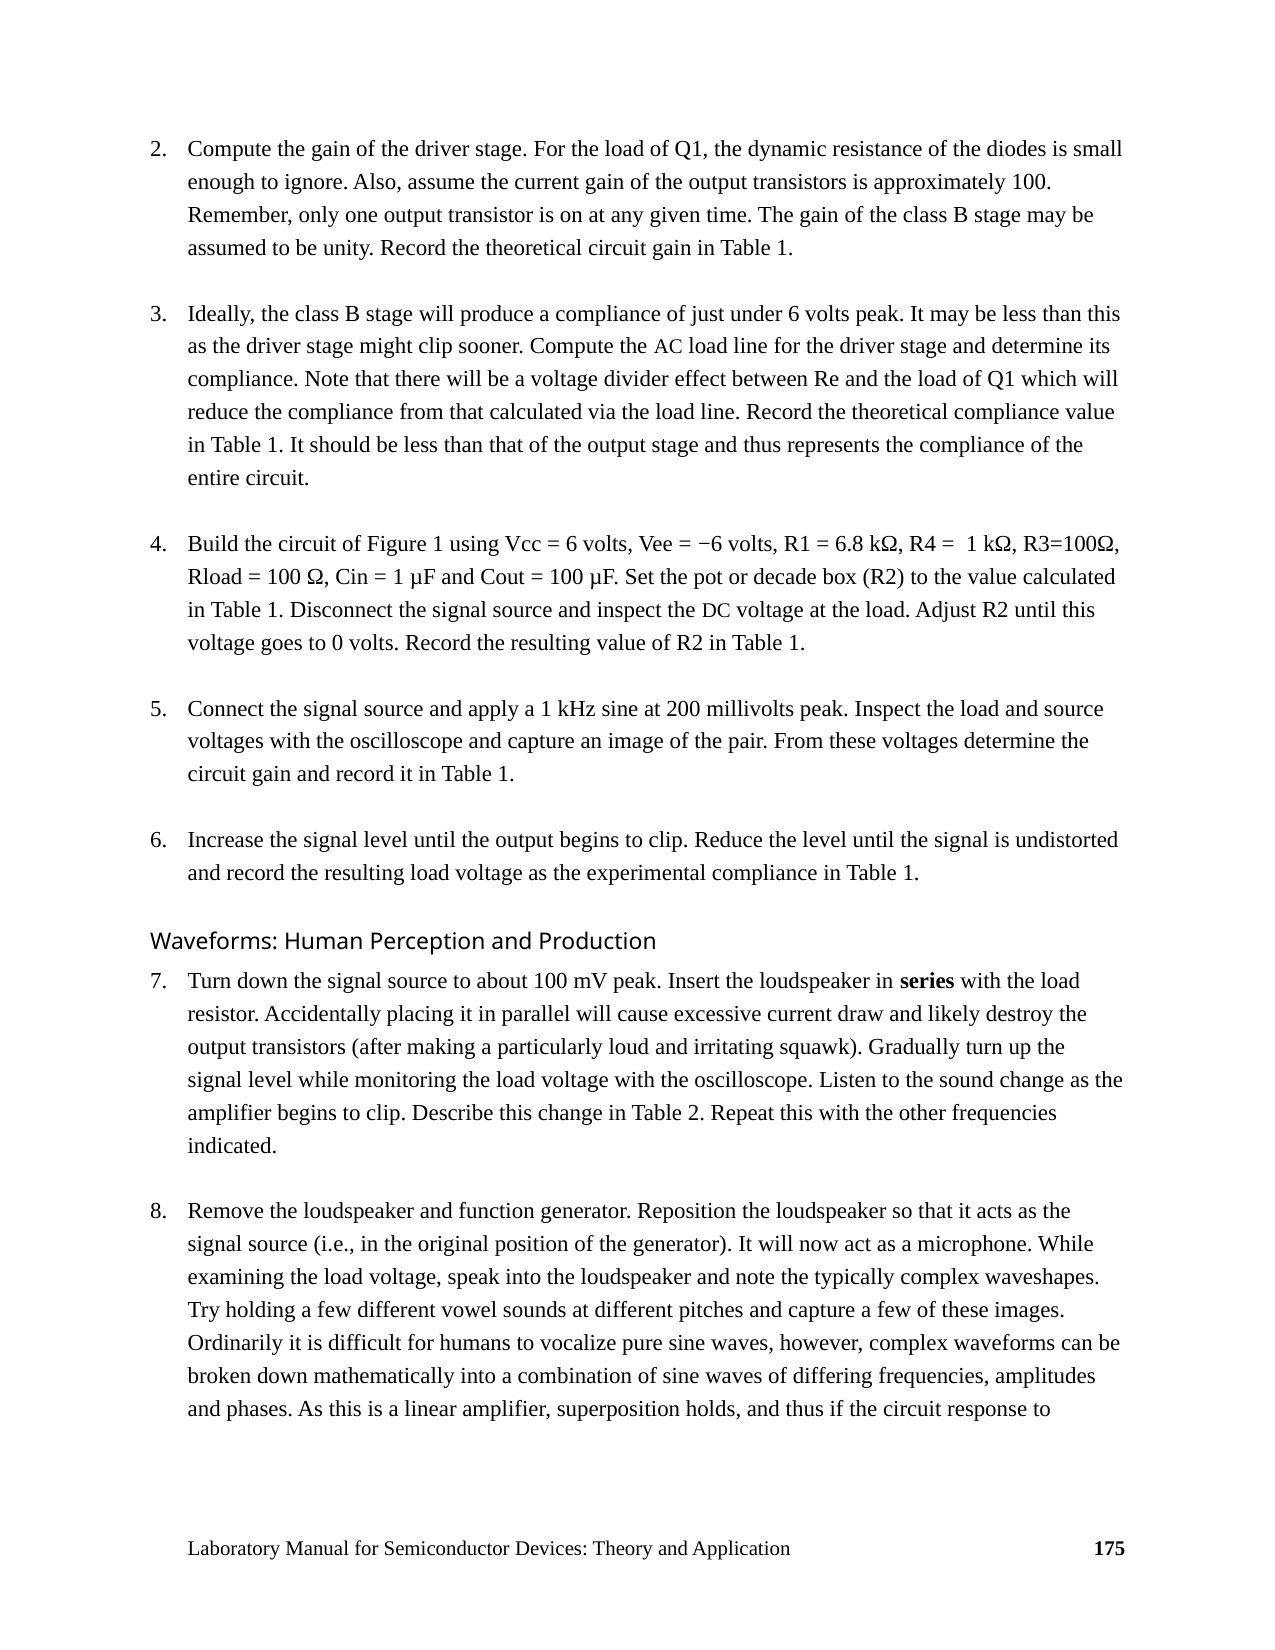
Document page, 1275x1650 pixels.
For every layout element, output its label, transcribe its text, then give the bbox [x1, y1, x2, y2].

list Build the circuit of Figure 1 using Vcc = 6 volts, Vee = −6 volts, R1 = 6.8 kΩ, R4 = 1 kΩ, R3=100Ω, Rload = 100 Ω, Cin = 1 µF and Cout = 100 µF. Set the pot or decade box (R2) to the value calculated in Table 1. Disconnect the signal source and inspect the DC voltage at the load. Adjust R2 until this voltage goes to 0 volts. Record the resulting value of R2 in Table 1. [150, 530, 1125, 655]
list Ideally, the class B stage will produce a compliance of just under 6 volts peak. It may be less than this as the driver stage might clip sooner. Compute the AC load line for the driver stage and determine its compliance. Note that there will be a voltage divider effect between Re and the load of Q1 which will reduce the compliance from that calculated via the load line. Record the theoretical compliance value in Table 1. It should be less than that of the output stage and thus represents the compliance of the entire circuit. [150, 299, 1125, 491]
list Compute the gain of the driver stage. For the load of Q1, the dynamic resistance of the diodes is small enough to ignore. Also, assume the current gain of the output transistors is approximately 100. Remember, only one output transistor is on at any given time. The gain of the class B stage may be assumed to be unity. Record the theoretical circuit gain in Table 1. [150, 135, 1125, 260]
list Turn down the signal source to about 100 mV peak. Insert the loudspeaker in series with the load resistor. Accidentally placing it in parallel will cause excessive current draw and likely destroy the output transistors (after making a particularly loud and irritating squawk). Gradually turn up the signal level while monitoring the load voltage with the oscilloscope. Listen to the sound change as the amplifier begins to clip. Describe this change in Table 2. Repeat this with the other frequencies indicated. [150, 967, 1125, 1158]
text Waveforms: Human Perception and Production [150, 925, 1125, 956]
list Increase the signal level until the output begins to clip. Reduce the level until the signal is undistorted and record the resulting load voltage as the experimental compliance in Table 1. [150, 826, 1125, 886]
list Connect the signal source and apply a 1 kHz sine at 200 millivolts peak. Inspect the load and source voltages with the oscilloscope and capture an image of the pair. From these voltages determine the circuit gain and record it in Table 1. [150, 694, 1125, 787]
list Remove the loudspeaker and function generator. Reposition the loudspeaker so that it acts as the signal source (i.e., in the original position of the generator). It will now act as a microphone. While examining the load voltage, speak into the loudspeaker and note the typically complex waveshapes. Try holding a few different vowel sounds at different pitches and capture a few of these images. Ordinarily it is difficult for humans to vocalize pure sine waves, however, complex waveforms can be broken down mathematically into a combination of sine waves of differing frequencies, amplitudes and phases. As this is a linear amplifier, superposition holds, and thus if the circuit response to [150, 1197, 1125, 1421]
